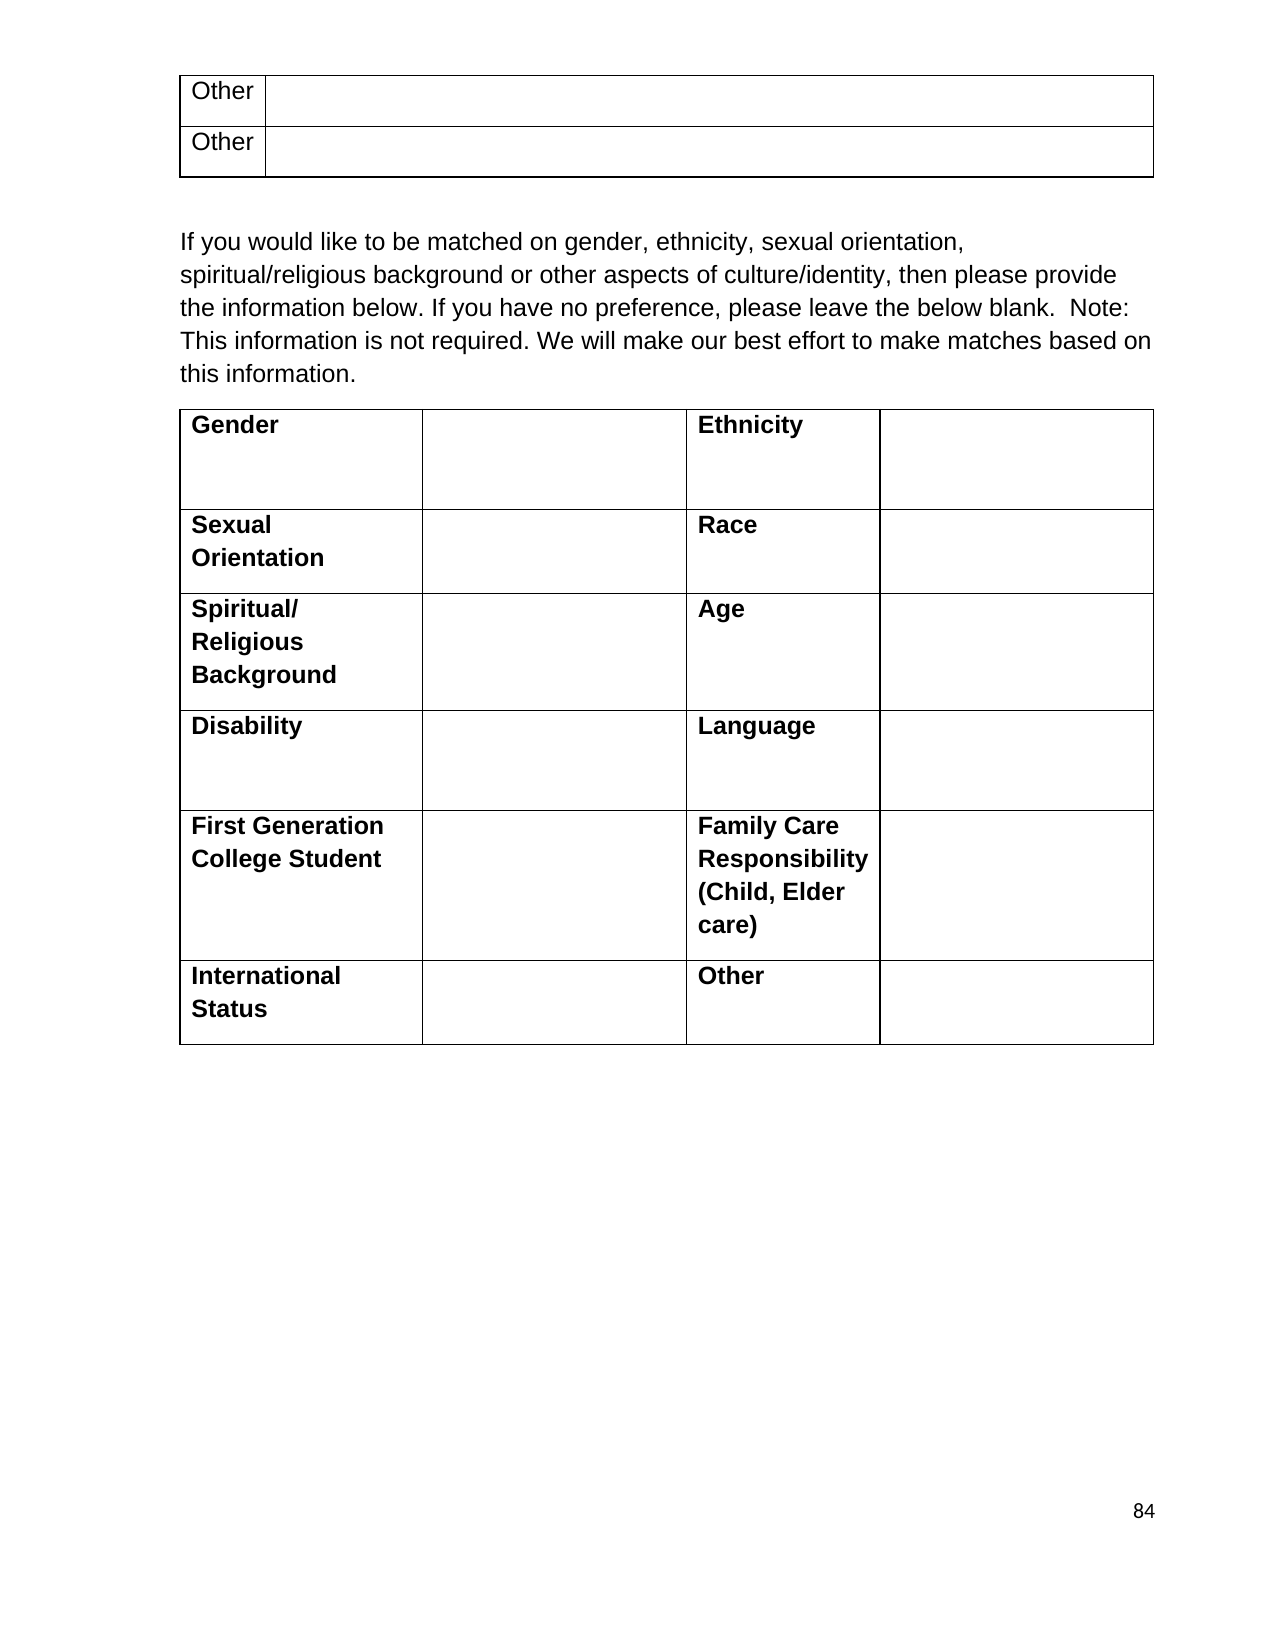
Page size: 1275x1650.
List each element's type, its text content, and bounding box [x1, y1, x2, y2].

table_cell [881, 961, 1153, 1044]
table_cell [881, 510, 1153, 593]
table_cell Disability [181, 711, 422, 810]
table_header [881, 410, 1153, 509]
text If you would like to be matched on gender, ethnicity, sexual orientation, spiritual/religious background or other aspects of culture/identity, then please provide the information below. If you have no preference, please leave the below blank. Note: This information is not required. We will make our best effort to make matches based on this information. [180, 227, 1155, 388]
table_cell Sexual Orientation [181, 510, 422, 593]
table_cell Race [687, 510, 879, 593]
table_cell Language [687, 711, 879, 810]
table_cell Other [181, 127, 265, 176]
table_cell [423, 510, 686, 593]
table_cell [423, 594, 686, 710]
table_cell Spiritual/Religious Background [181, 594, 422, 710]
table_cell [423, 811, 686, 960]
table_cell First Generation College Student [181, 811, 422, 960]
table_cell [881, 711, 1153, 810]
table_cell Other [687, 961, 879, 1044]
table_cell [266, 127, 1153, 176]
table_cell [266, 76, 1153, 126]
table_cell Family Care Responsibility (Child, Elder care) [687, 811, 879, 960]
table_header [423, 410, 686, 509]
table_cell [881, 811, 1153, 960]
table_header Ethnicity [687, 410, 879, 509]
table_cell Other [181, 76, 265, 126]
table_cell International Status [181, 961, 422, 1044]
table_cell [423, 711, 686, 810]
table_cell [881, 594, 1153, 710]
table_header Gender [181, 410, 422, 509]
table_cell Age [687, 594, 879, 710]
table_cell [423, 961, 686, 1044]
